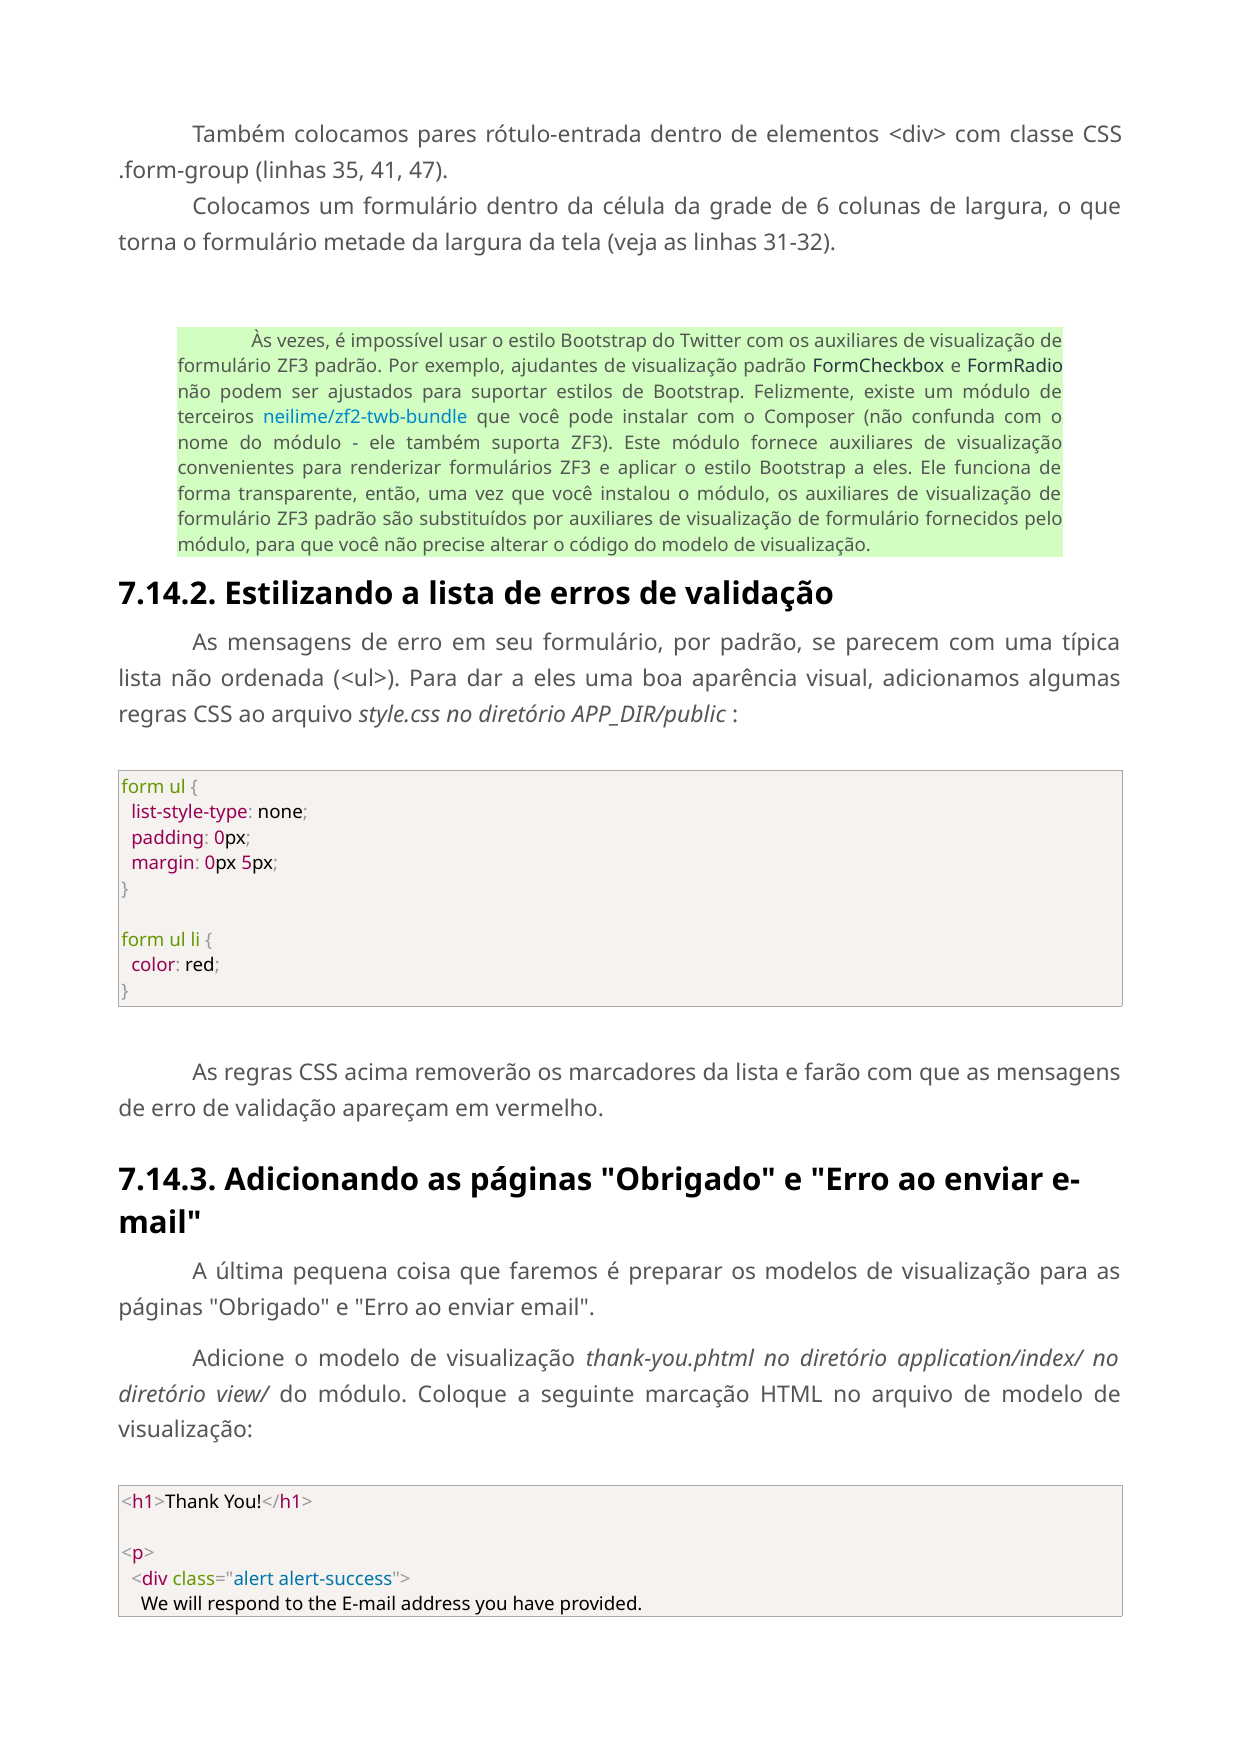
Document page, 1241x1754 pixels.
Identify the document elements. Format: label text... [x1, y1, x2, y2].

text <div class="alert alert-success"> [119, 1562, 1122, 1587]
text As mensagens de erro em seu formulário, por padrão, se parecem com uma típica lista não ordenada (<ul>). Para dar a eles uma boa aparência visual, adicionamos algumas regras CSS ao arquivo style.css no diretório APP_DIR/public : [118, 626, 1122, 729]
text <h1>Thank You!</h1> [119, 1486, 1122, 1511]
text color: red; [119, 949, 1122, 974]
subtitle 7.14.3. Adicionando as páginas "Obrigado" e "Erro ao enviar e-mail" [118, 1157, 1122, 1243]
text list-style-type: none; [119, 796, 1122, 821]
text Também colocamos pares rótulo-entrada dentro de elementos <div> com classe CSS .form-group (linhas 35, 41, 47). [118, 118, 1122, 185]
text form ul { [119, 771, 1122, 796]
text Às vezes, é impossível usar o estilo Bootstrap do Twitter com os auxiliares de visualização de formulário ZF3 padrão. Por exemplo, ajudantes de visualização padrão FormCheckbox e FormRadio não podem ser ajustados para suportar estilos de Bootstrap. Felizmente, existe um módulo de terceiros neilime/zf2-twb-bundle que você pode instalar com o Composer (não confunda com o nome do módulo - ele também suporta ZF3). Este módulo fornece auxiliares de visualização convenientes para renderizar formulários ZF3 e aplicar o estilo Bootstrap a eles. Ele funciona de forma transparente, então, uma vez que você instalou o módulo, os auxiliares de visualização de formulário ZF3 padrão são substituídos por auxiliares de visualização de formulário fornecidos pelo módulo, para que você não precise alterar o código do modelo de visualização. [177, 327, 1063, 557]
text } [119, 974, 1122, 1006]
text form ul li { [119, 923, 1122, 949]
subtitle 7.14.2. Estilizando a lista de erros de validação [118, 571, 1122, 614]
text We will respond to the E-mail address you have provided. [119, 1587, 1122, 1616]
text margin: 0px 5px; [119, 847, 1122, 872]
text A última pequena coisa que faremos é preparar os modelos de visualização para as páginas "Obrigado" e "Erro ao enviar email". [118, 1255, 1122, 1322]
text } [119, 872, 1122, 898]
text <p> [119, 1536, 1122, 1562]
text padding: 0px; [119, 821, 1122, 847]
text Adicione o modelo de visualização thank-you.phtml no diretório application/index/ no diretório view/ do módulo. Coloque a seguinte marcação HTML no arquivo de modelo de visualização: [118, 1342, 1122, 1445]
text Colocamos um formulário dentro da célula da grade de 6 colunas de largura, o que torna o formulário metade da largura da tela (veja as linhas 31-32). [118, 190, 1122, 257]
text As regras CSS acima removerão os marcadores da lista e farão com que as mensagens de erro de validação apareçam em vermelho. [118, 1056, 1122, 1123]
